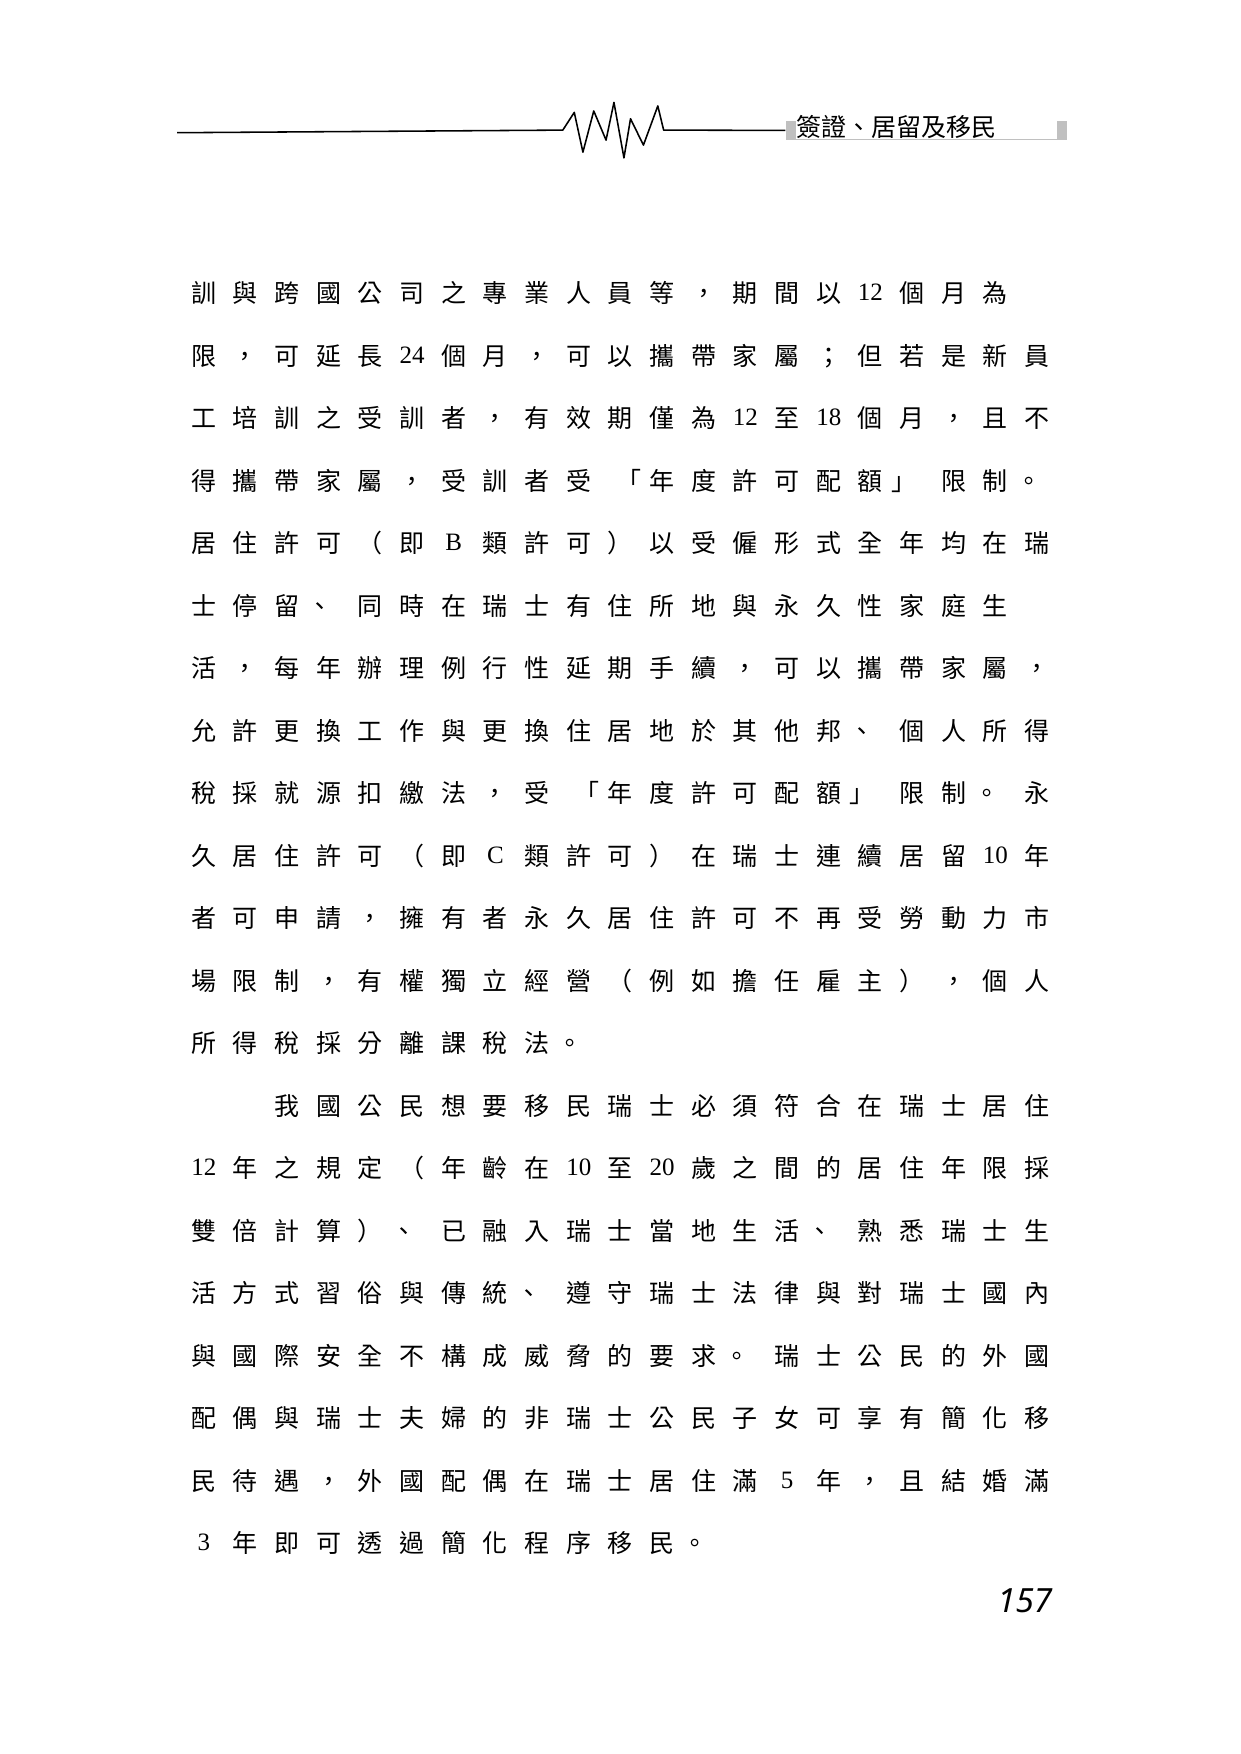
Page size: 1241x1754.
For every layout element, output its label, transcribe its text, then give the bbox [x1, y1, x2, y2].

text 我國公民想要移民瑞士必須符合在瑞士居住12年之規定（年齡在10至20歲之間的居住年限採雙倍計算）、已融入瑞士當地生活、熟悉瑞士生活方式習俗與傳統、遵守瑞士法律與對瑞士國內與國際安全不構成威脅的要求。瑞士公民的外國配偶與瑞士夫婦的非瑞士公民子女可享有簡化移民待遇，外國配偶在瑞士居住滿5年，且結婚滿3年即可透過簡化程序移民。 [183, 1063, 1058, 1563]
text 訓與跨國公司之專業人員等，期間以12個月為限，可延長24個月，可以攜帶家屬；但若是新員工培訓之受訓者，有效期僅為12至18個月，且不得攜帶家屬，受訓者受「年度許可配額」限制。居住許可（即B類許可）以受僱形式全年均在瑞士停留、同時在瑞士有住所地與永久性家庭生活，每年辦理例行性延期手續，可以攜帶家屬，允許更換工作與更換住居地於其他邦、個人所得稅採就源扣繳法，受「年度許可配額」限制。永久居住許可（即C類許可）在瑞士連續居留10年者可申請，擁有者永久居住許可不再受勞動力市場限制，有權獨立經營（例如擔任雇主），個人所得稅採分離課稅法。 [183, 250, 1058, 1063]
